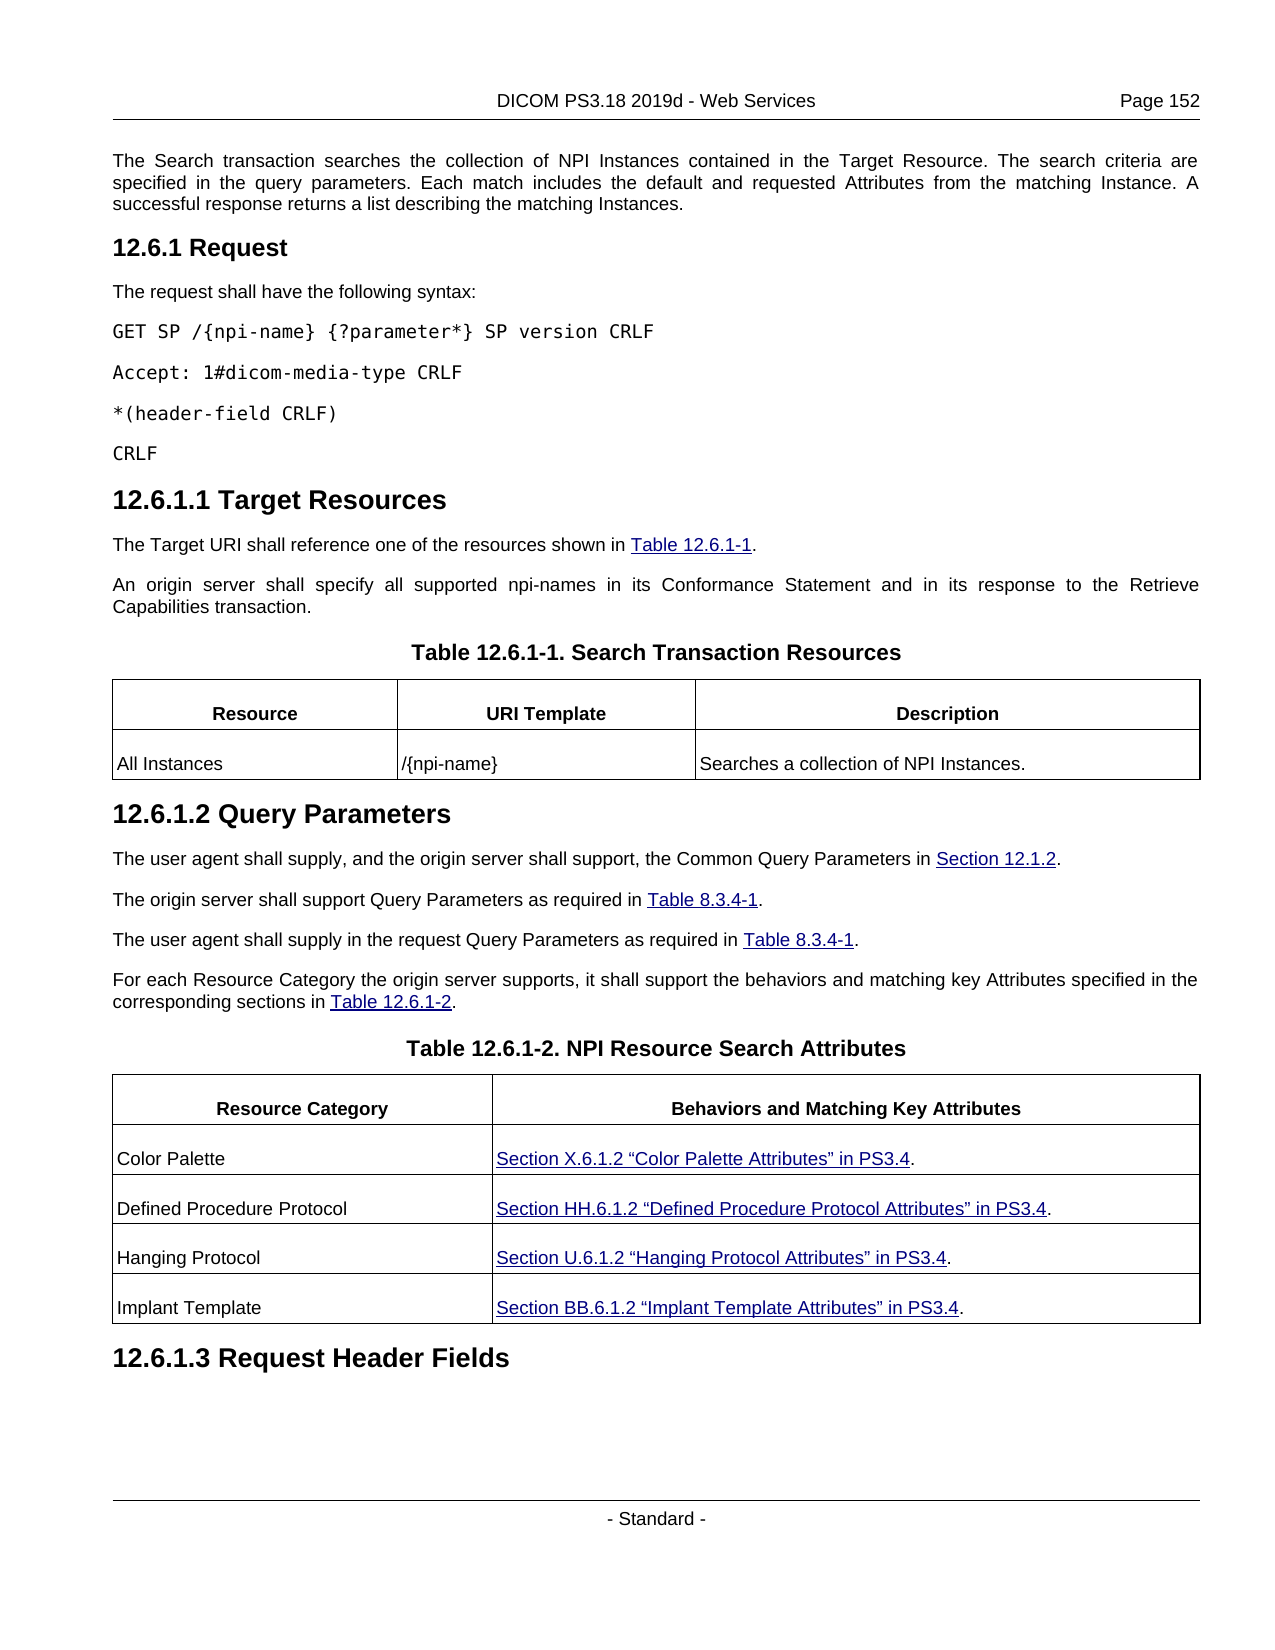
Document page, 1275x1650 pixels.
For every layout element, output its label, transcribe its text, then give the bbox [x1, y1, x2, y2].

text Table 12.6.1-2. NPI Resource Search Attributes [112, 1035, 1200, 1061]
text 12.6.1 Request [112, 233, 1200, 262]
table_cell Defined Procedure Protocol [113, 1175, 492, 1223]
text CRLF [112, 443, 1200, 465]
text 12.6.1.3 Request Header Fields [112, 1342, 1200, 1374]
text The request shall have the following syntax: [112, 281, 1200, 302]
table_cell Section HH.6.1.2 “Defined Procedure Protocol Attributes” in PS3.4. [493, 1175, 1199, 1223]
table_header URI Template [398, 680, 695, 729]
text The origin server shall support Query Parameters as required in Table 8.3.4-1. [112, 888, 1200, 910]
text The Search transaction searches the collection of NPI Instances contained in the Target Resource. The search criteria are specified in the query parameters. Each match includes the default and requested Attributes from the matching Instance. A successful response returns a list describing the matching Instances. [112, 150, 1200, 215]
table_cell Section X.6.1.2 “Color Palette Attributes” in PS3.4. [493, 1125, 1199, 1173]
table_cell Implant Template [113, 1274, 492, 1323]
text Accept: 1#dicom-media-type CRLF [112, 362, 1200, 384]
text 12.6.1.1 Target Resources [112, 484, 1200, 515]
table_cell Section BB.6.1.2 “Implant Template Attributes” in PS3.4. [493, 1274, 1199, 1323]
text For each Resource Category the origin server supports, it shall support the behaviors and matching key Attributes specified in the corresponding sections in Table 12.6.1-2. [112, 969, 1200, 1012]
table_header Behaviors and Matching Key Attributes [493, 1075, 1199, 1124]
table_header Resource Category [113, 1075, 492, 1124]
table_header Resource [113, 680, 397, 729]
text 12.6.1.2 Query Parameters [112, 798, 1200, 829]
table_cell Color Palette [113, 1125, 492, 1173]
text GET SP /{npi-name} {?parameter*} SP version CRLF [112, 321, 1200, 343]
text An origin server shall specify all supported npi-names in its Conformance Statement and in its response to the Retrieve Capabilities transaction. [112, 574, 1200, 617]
text The Target URI shall reference one of the resources shown in Table 12.6.1-1. [112, 534, 1200, 555]
table_cell Hanging Protocol [113, 1224, 492, 1273]
text Table 12.6.1-1. Search Transaction Resources [112, 640, 1200, 666]
text *(header-field CRLF) [112, 402, 1200, 424]
table_cell Searches a collection of NPI Instances. [696, 730, 1199, 778]
table_cell /{npi-name} [398, 730, 695, 778]
table_cell All Instances [113, 730, 397, 778]
table_header Description [696, 680, 1199, 729]
text The user agent shall supply, and the origin server shall support, the Common Query Parameters in Section 12.1.2. [112, 848, 1200, 870]
table_cell Section U.6.1.2 “Hanging Protocol Attributes” in PS3.4. [493, 1224, 1199, 1273]
text The user agent shall supply in the request Query Parameters as required in Table 8.3.4-1. [112, 929, 1200, 950]
